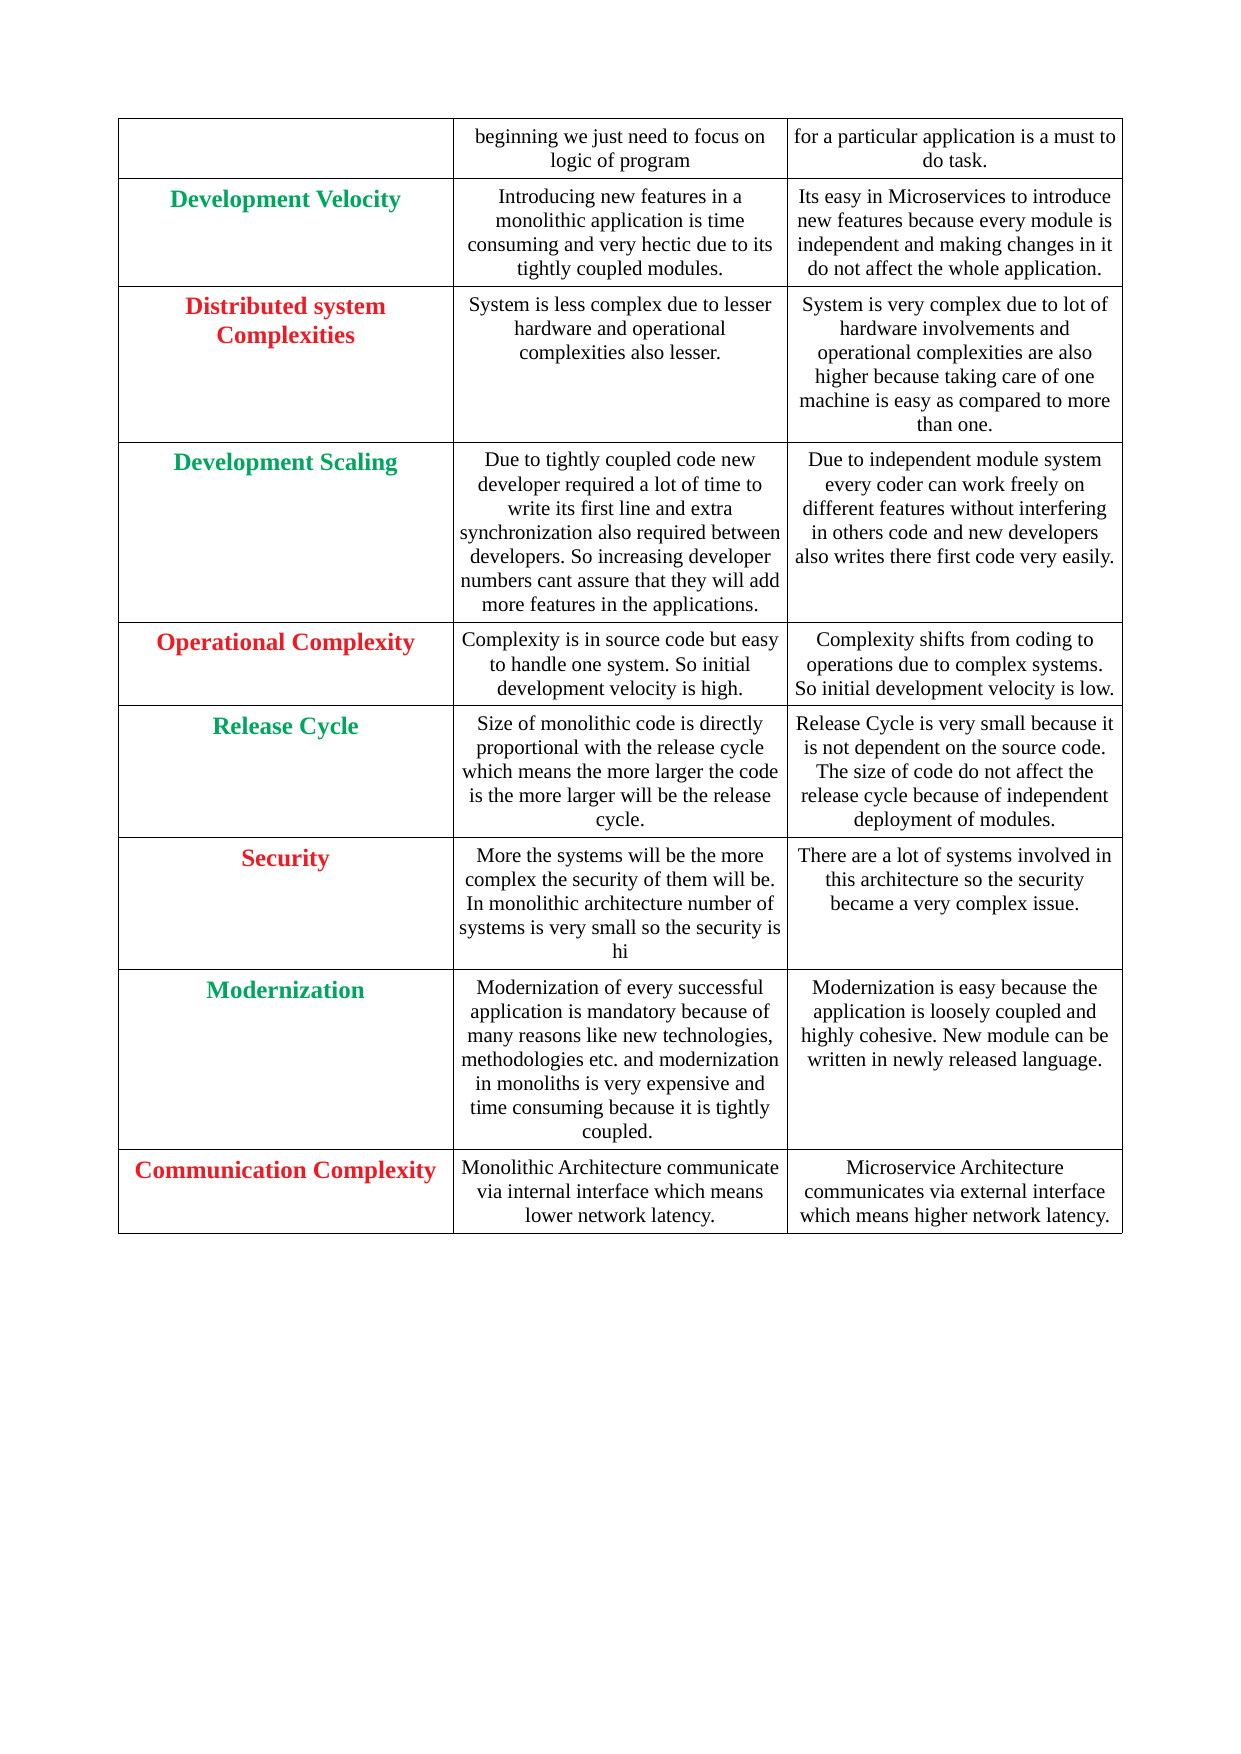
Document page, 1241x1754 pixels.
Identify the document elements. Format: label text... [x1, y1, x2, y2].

table_cell Complexity shifts from coding to operations due to complex systems. So initial development velocity is low. [788, 623, 1122, 705]
table_cell Size of monolithic code is directly proportional with the release cycle which means the more larger the code is the more larger will be the release cycle. [454, 706, 787, 837]
table_cell Due to independent module system every coder can work freely on different features without interfering in others code and new developers also writes there first code very easily. [788, 443, 1122, 622]
table_cell Complexity is in source code but easy to handle one system. So initial development velocity is high. [454, 623, 787, 705]
table_cell Release Cycle [119, 706, 453, 837]
table_cell There are a lot of systems involved in this architecture so the security became a very complex issue. [788, 838, 1122, 969]
table_cell System is very complex due to lot of hardware involvements and operational complexities are also higher because taking care of one machine is easy as compared to more than one. [788, 287, 1122, 442]
table_cell Modernization [119, 970, 453, 1149]
table_cell More the systems will be the more complex the security of them will be. In monolithic architecture number of systems is very small so the security is hi [454, 838, 787, 969]
table_cell Its easy in Microservices to introduce new features because every module is independent and making changes in it do not affect the whole application. [788, 179, 1122, 286]
table_cell Introducing new features in a monolithic application is time consuming and very hectic due to its tightly coupled modules. [454, 179, 787, 286]
table_cell Distributed system Complexities [119, 287, 453, 442]
table_cell System is less complex due to lesser hardware and operational complexities also lesser. [454, 287, 787, 442]
table_cell Release Cycle is very small because it is not dependent on the source code. The size of code do not affect the release cycle because of independent deployment of modules. [788, 706, 1122, 837]
table_cell Development Scaling [119, 443, 453, 622]
table_cell beginning we just need to focus on logic of program [454, 119, 787, 178]
table_cell for a particular application is a must to do task. [788, 119, 1122, 178]
table_cell Operational Complexity [119, 623, 453, 705]
table_cell Monolithic Architecture communicate via internal interface which means lower network latency. [454, 1150, 787, 1233]
table_cell [119, 119, 453, 178]
table_cell Development Velocity [119, 179, 453, 286]
table_cell Microservice Architecture communicates via external interface which means higher network latency. [788, 1150, 1122, 1233]
table_cell Modernization is easy because the application is loosely coupled and highly cohesive. New module can be written in newly released language. [788, 970, 1122, 1149]
table_cell Modernization of every successful application is mandatory because of many reasons like new technologies, methodologies etc. and modernization in monoliths is very expensive and time consuming because it is tightly coupled. [454, 970, 787, 1149]
table_cell Security [119, 838, 453, 969]
table_cell Communication Complexity [119, 1150, 453, 1233]
table_cell Due to tightly coupled code new developer required a lot of time to write its first line and extra synchronization also required between developers. So increasing developer numbers cant assure that they will add more features in the applications. [454, 443, 787, 622]
